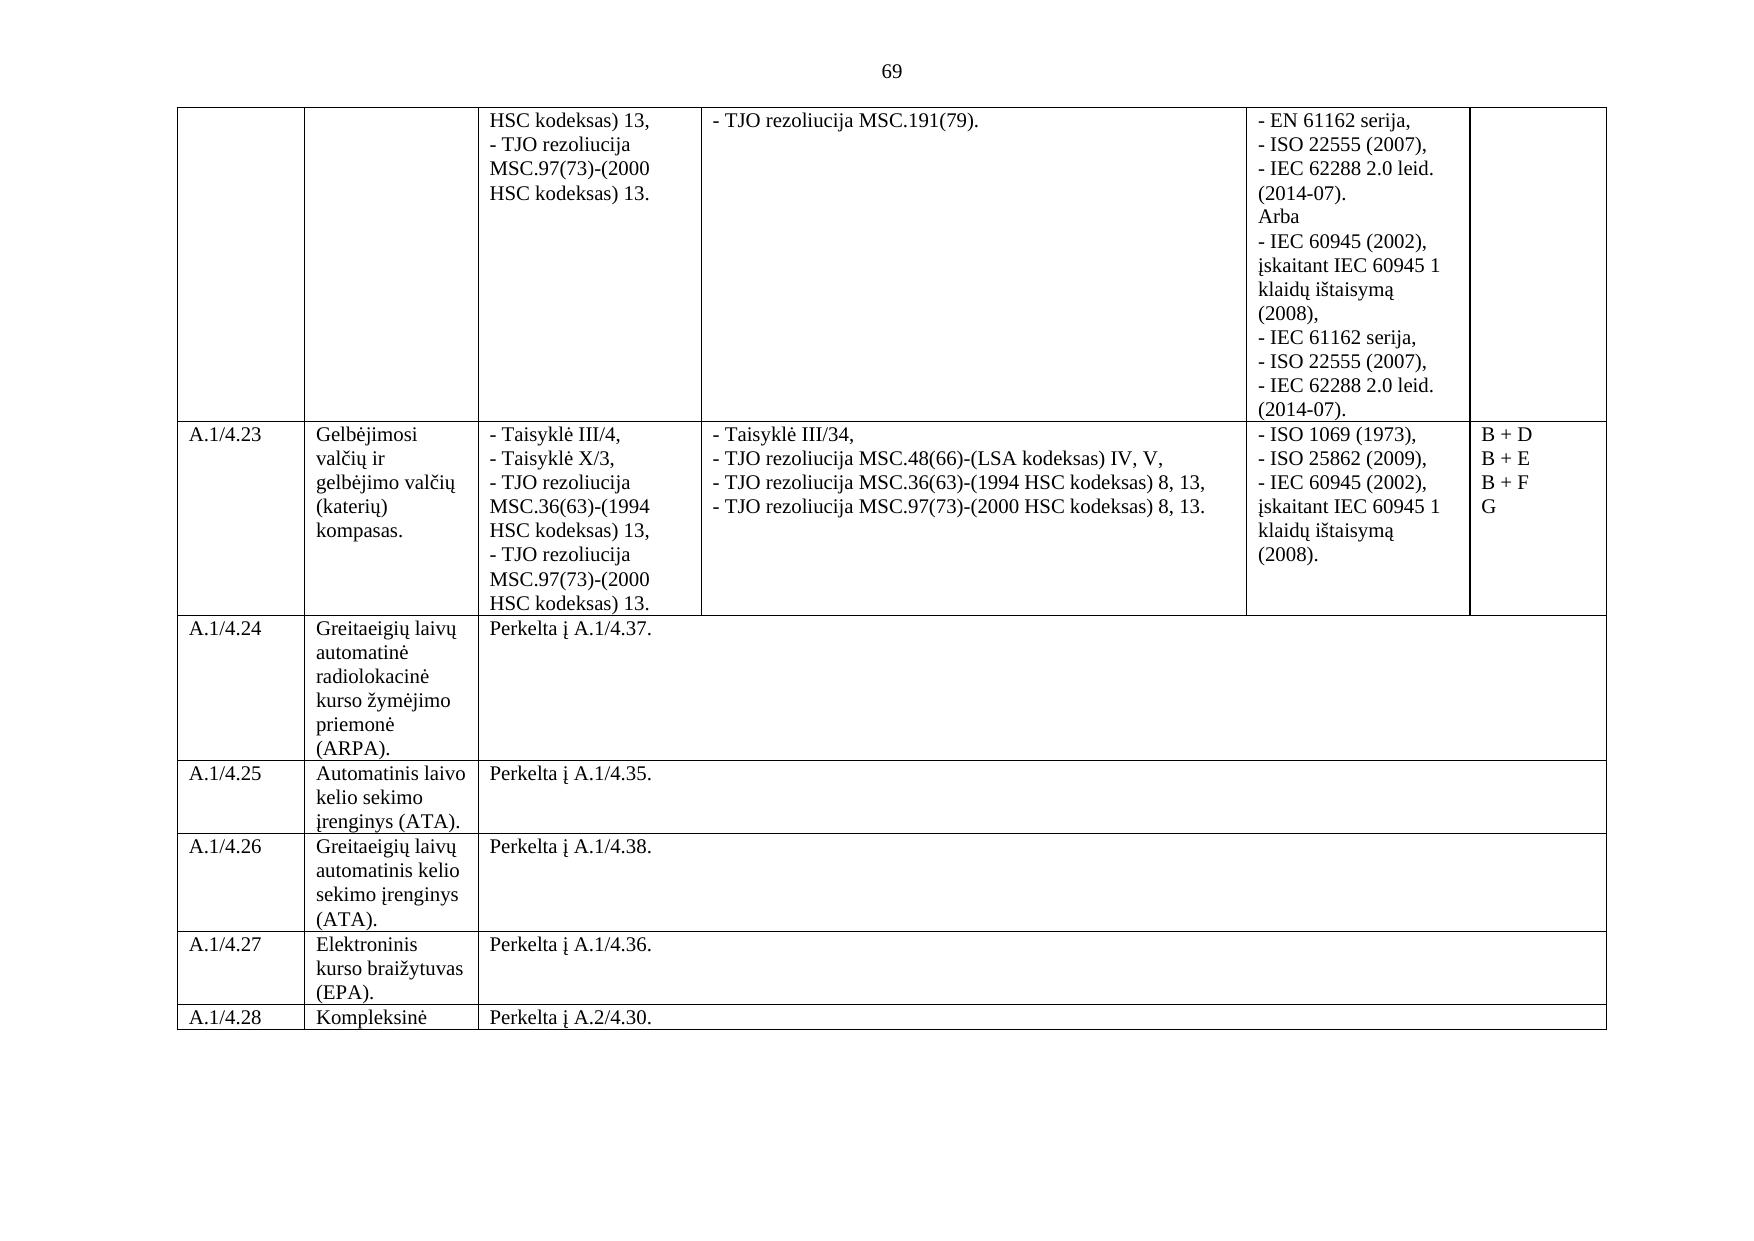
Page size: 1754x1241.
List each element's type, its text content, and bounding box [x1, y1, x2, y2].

table_cell A.1/4.28 [178, 1005, 304, 1029]
table_cell Greitaeigių laivų automatinis kelio sekimo įrenginys (ATA). [305, 834, 478, 931]
table_cell [1471, 108, 1606, 421]
table_cell Perkelta į A.1/4.37. [479, 616, 1606, 760]
table_cell A.1/4.24 [178, 616, 304, 760]
table_cell B + D B + E B + F G [1471, 422, 1606, 614]
table_cell - Taisyklė III/34, - TJO rezoliucija MSC.48(66)-(LSA kodeksas) IV, V, - TJO rezoliucija MSC.36(63)-(1994 HSC kodeksas) 8, 13, - TJO rezoliucija MSC.97(73)-(2000 HSC kodeksas) 8, 13. [702, 422, 1246, 614]
table_cell A.1/4.26 [178, 834, 304, 931]
table_cell - TJO rezoliucija MSC.191(79). [702, 108, 1246, 421]
table_cell Kompleksinė [305, 1005, 478, 1029]
table_cell - Taisyklė III/4, - Taisyklė X/3, - TJO rezoliucija MSC.36(63)-(1994 HSC kodeksas) 13, - TJO rezoliucija MSC.97(73)-(2000 HSC kodeksas) 13. [479, 422, 701, 614]
table_cell Automatinis laivo kelio sekimo įrenginys (ATA). [305, 761, 478, 833]
table_cell [178, 108, 304, 421]
table_cell Perkelta į A.2/4.30. [479, 1005, 1606, 1029]
table_cell Greitaeigių laivų automatinė radiolokacinė kurso žymėjimo priemonė (ARPA). [305, 616, 478, 760]
table_cell Perkelta į A.1/4.38. [479, 834, 1606, 931]
table_cell A.1/4.23 [178, 422, 304, 614]
table_cell A.1/4.27 [178, 932, 304, 1004]
table_cell Elektroninis kurso braižytuvas (EPA). [305, 932, 478, 1004]
table_cell Perkelta į A.1/4.36. [479, 932, 1606, 1004]
table_cell A.1/4.25 [178, 761, 304, 833]
table_cell Perkelta į A.1/4.35. [479, 761, 1606, 833]
table_cell - ISO 1069 (1973), - ISO 25862 (2009), - IEC 60945 (2002), įskaitant IEC 60945 1 klaidų ištaisymą (2008). [1247, 422, 1469, 614]
table_cell [305, 108, 478, 421]
table_cell - EN 61162 serija, - ISO 22555 (2007), - IEC 62288 2.0 leid. (2014-07). Arba - IEC 60945 (2002), įskaitant IEC 60945 1 klaidų ištaisymą (2008), - IEC 61162 serija, - ISO 22555 (2007), - IEC 62288 2.0 leid. (2014-07). [1247, 108, 1469, 421]
table_cell HSC kodeksas) 13, - TJO rezoliucija MSC.97(73)-(2000 HSC kodeksas) 13. [479, 108, 701, 421]
table_cell Gelbėjimosi valčių ir gelbėjimo valčių (katerių) kompasas. [305, 422, 478, 614]
